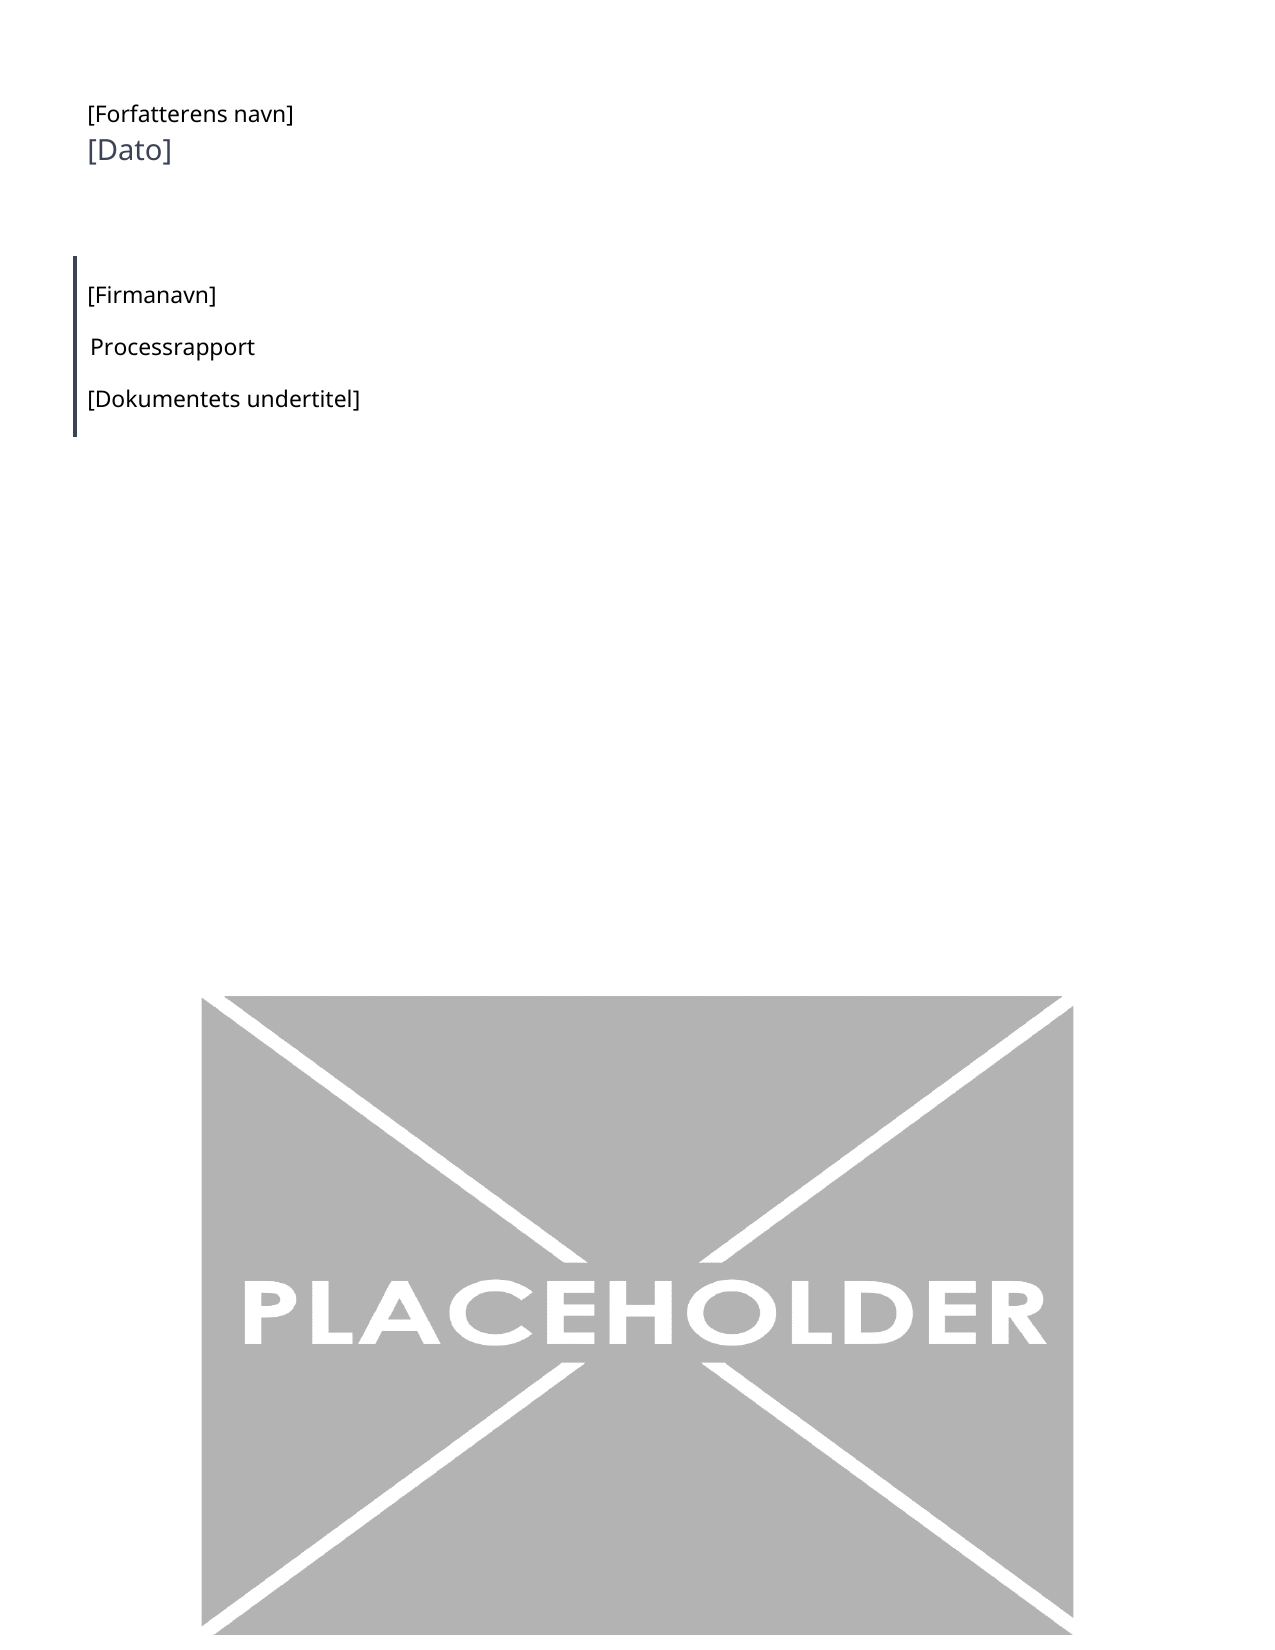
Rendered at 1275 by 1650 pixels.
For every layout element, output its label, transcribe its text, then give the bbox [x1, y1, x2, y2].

table_cell [Dokumentets undertitel] [77, 361, 1200, 437]
table_cell Processrapport [77, 333, 1200, 361]
picture [201, 996, 1074, 1635]
table_header [Forfatterens navn] [Dato] [75, 75, 1200, 222]
table_header [Firmanavn] [77, 256, 1200, 332]
